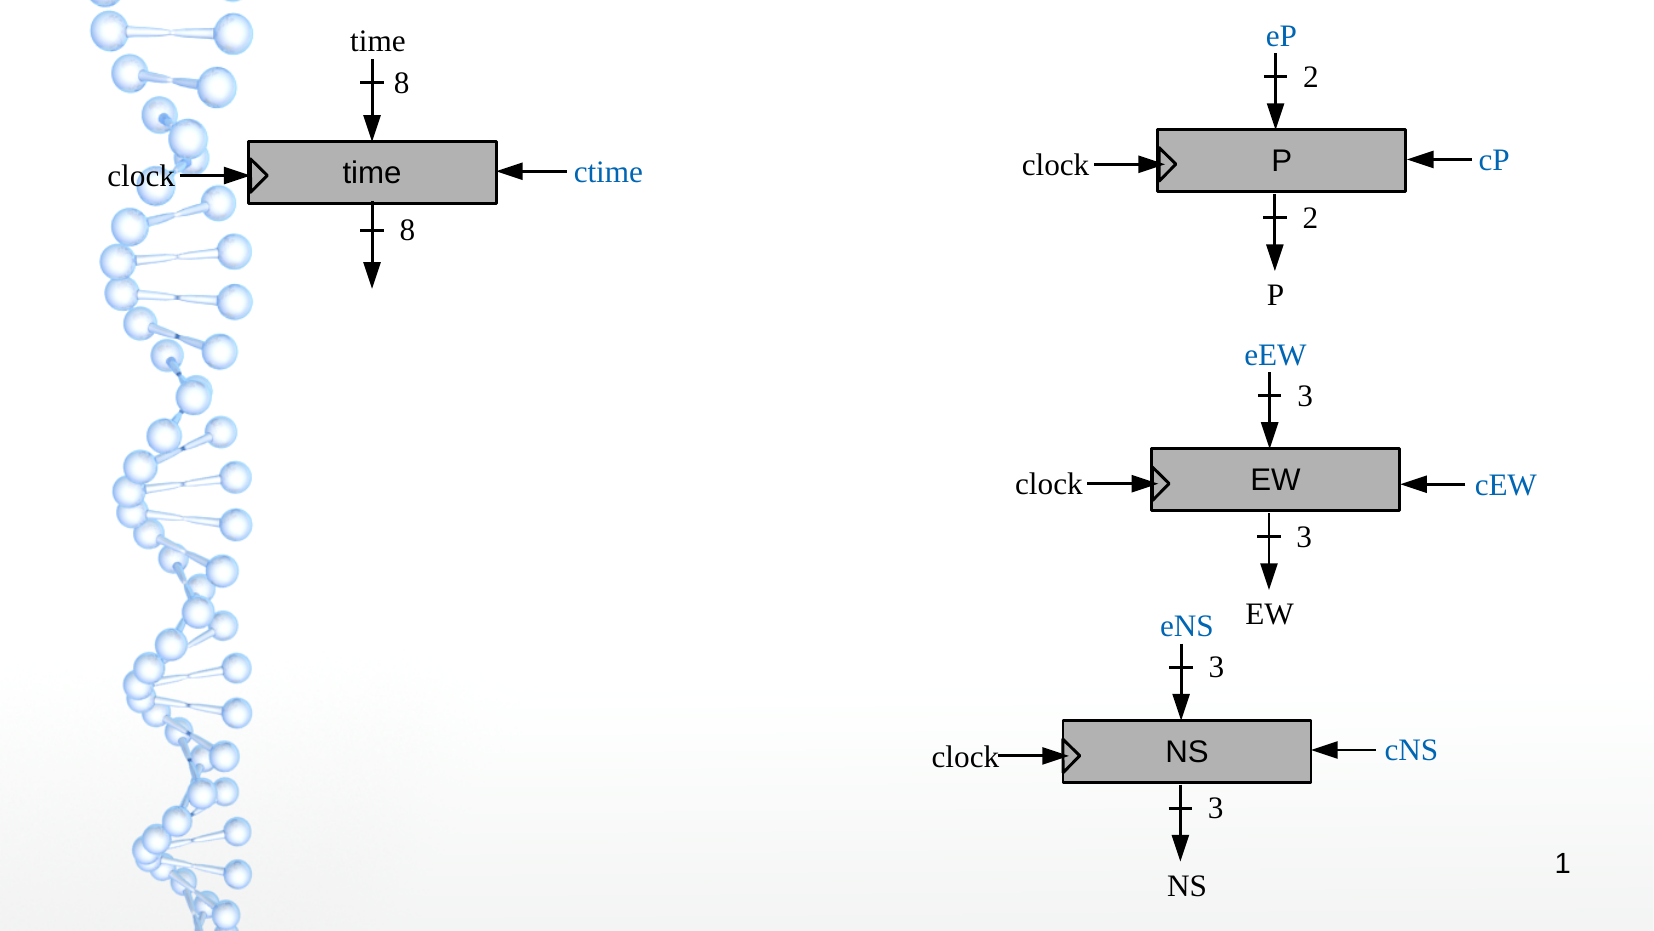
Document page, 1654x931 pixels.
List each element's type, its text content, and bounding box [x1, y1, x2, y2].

text_box NS [1157, 862, 1217, 910]
text_box [250, 158, 268, 193]
text_box time [248, 141, 497, 204]
text_box P [1157, 129, 1406, 192]
text_box [1159, 147, 1176, 182]
text_box eNS [1157, 602, 1217, 650]
text_box P [1246, 271, 1306, 319]
text_box NS [1062, 720, 1312, 783]
text_box EW [1151, 448, 1400, 511]
text_box cP [1458, 141, 1530, 178]
text_box clock [96, 158, 186, 194]
text_box cNS [1375, 732, 1447, 768]
text_box cEW [1470, 466, 1542, 503]
picture [0, 0, 1654, 931]
text_box [1062, 739, 1080, 773]
text_box 3 [1275, 372, 1335, 420]
text_box EW [1240, 590, 1300, 638]
text_box eP [1251, 11, 1312, 60]
text_box 2 [1281, 53, 1341, 101]
text_box time [348, 17, 408, 66]
text_box 3 [1274, 513, 1334, 561]
text_box 8 [377, 206, 438, 254]
text_box 8 [372, 59, 432, 107]
text_box [1152, 466, 1170, 501]
text_box clock [921, 739, 1010, 774]
text_box ctime [561, 143, 656, 201]
text_box 3 [1187, 643, 1247, 691]
text_box clock [1004, 467, 1094, 502]
text_box clock [1011, 147, 1101, 183]
text_box eEW [1240, 325, 1312, 383]
text_box 2 [1280, 194, 1340, 242]
text_box 3 [1186, 784, 1246, 832]
